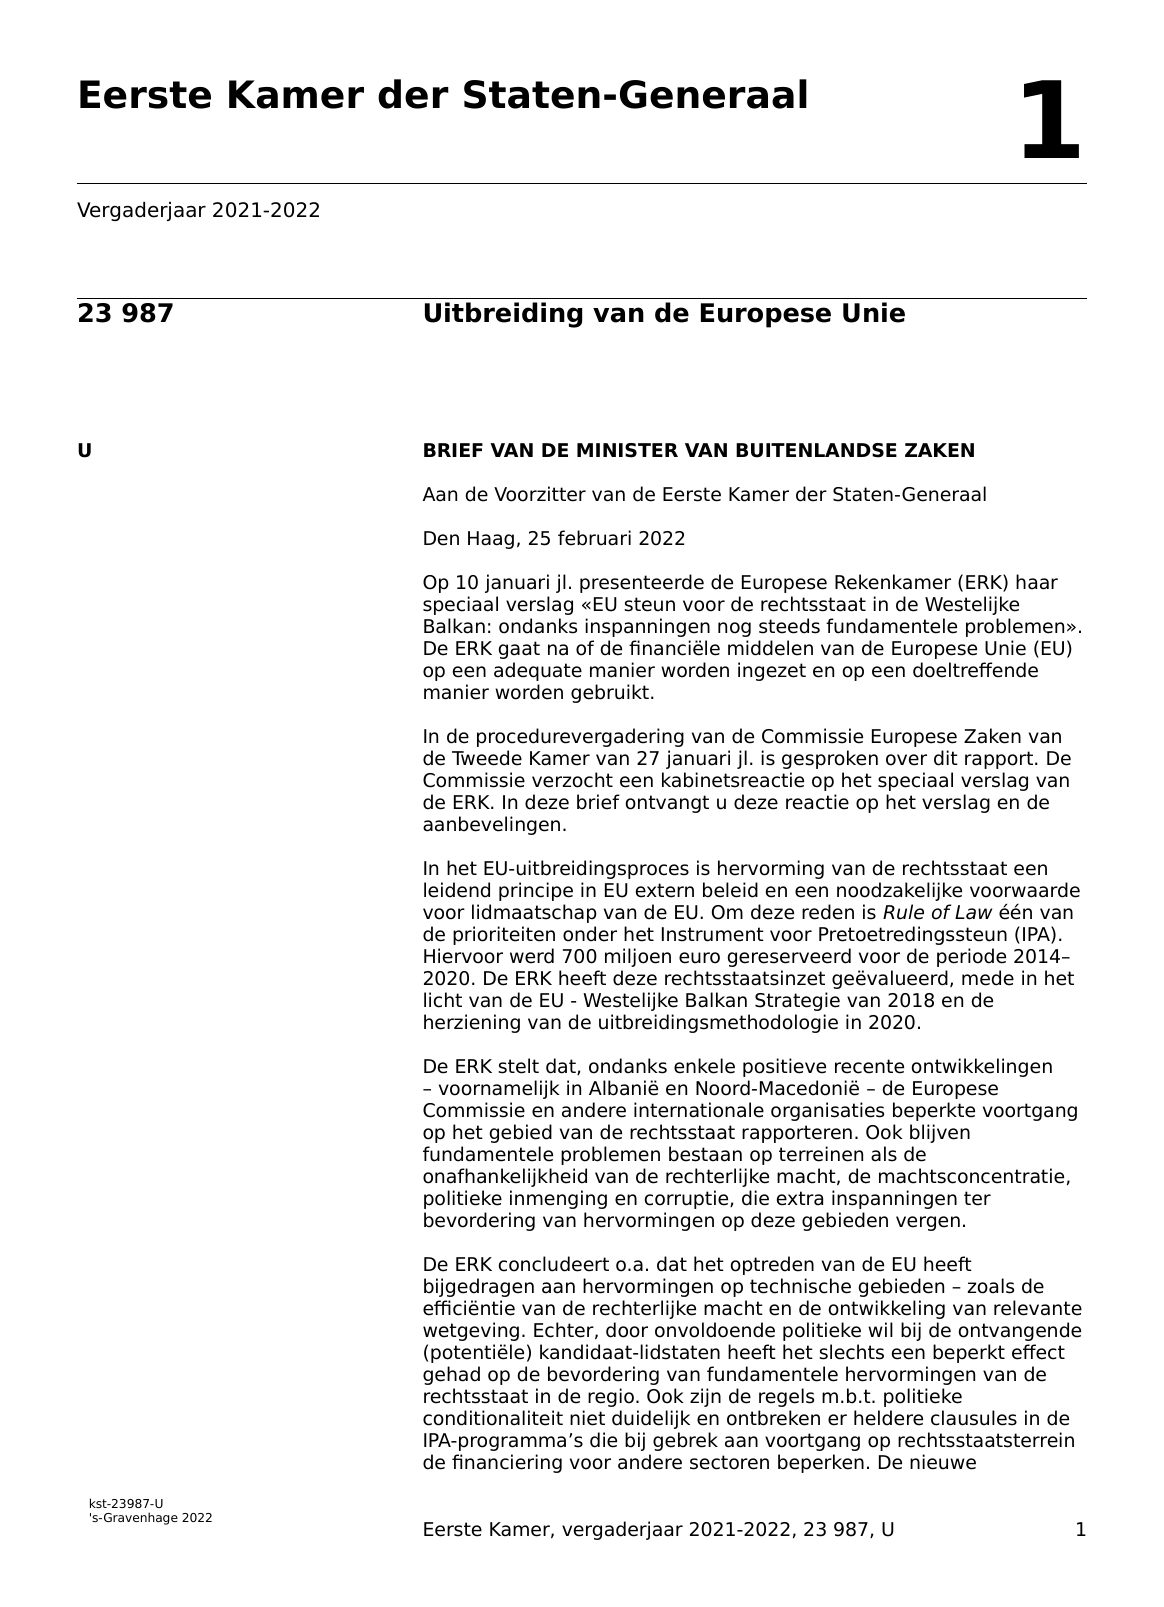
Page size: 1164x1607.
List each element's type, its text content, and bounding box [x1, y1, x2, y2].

text Den Haag, 25 februari 2022 [422, 528, 1087, 550]
table_header Eerste Kamer der Staten-Generaal [77, 59, 886, 183]
table_header 1 [886, 59, 1087, 183]
text De ERK concludeert o.a. dat het optreden van de EU heeft bijgedragen aan hervormingen op technische gebieden – zoals de efficiëntie van de rechterlijke macht en de ontwikkeling van relevante wetgeving. Echter, door onvoldoende politieke wil bij de ontvangende (potentiële) kandidaat-lidstaten heeft het slechts een beperkt effect gehad op de bevordering van fundamentele hervormingen van de rechtsstaat in de regio. Ook zijn de regels m.b.t. politieke conditionaliteit niet duidelijk en ontbreken er heldere clausules in de IPA-programma’s die bij gebrek aan voortgang op rechtsstaatsterrein de financiering voor andere sectoren beperken. De nieuwe [422, 1254, 1087, 1474]
subtitle 23 987 Uitbreiding van de Europese Unie [77, 299, 1087, 329]
text Op 10 januari jl. presenteerde de Europese Rekenkamer (ERK) haar speciaal verslag «EU steun voor de rechtsstaat in de Westelijke Balkan: ondanks inspanningen nog steeds fundamentele problemen». De ERK gaat na of de financiële middelen van de Europese Unie (EU) op een adequate manier worden ingezet en op een doeltreffende manier worden gebruikt. [422, 572, 1087, 704]
subtitle U BRIEF VAN DE MINISTER VAN BUITENLANDSE ZAKEN [77, 440, 1087, 462]
text De ERK stelt dat, ondanks enkele positieve recente ontwikkelingen – voornamelijk in Albanië en Noord-Macedonië – de Europese Commissie en andere internationale organisaties beperkte voortgang op het gebied van de rechtsstaat rapporteren. Ook blijven fundamentele problemen bestaan op terreinen als de onafhankelijkheid van de rechterlijke macht, de machtsconcentratie, politieke inmenging en corruptie, die extra inspanningen ter bevordering van hervormingen op deze gebieden vergen. [422, 1056, 1087, 1232]
text In het EU-uitbreidingsproces is hervorming van de rechtsstaat een leidend principe in EU extern beleid en een noodzakelijke voorwaarde voor lidmaatschap van de EU. Om deze reden is Rule of Law één van de prioriteiten onder het Instrument voor Pretoetredingssteun (IPA). Hiervoor werd 700 miljoen euro gereserveerd voor de periode 2014–2020. De ERK heeft deze rechtsstaatsinzet geëvalueerd, mede in het licht van de EU - Westelijke Balkan Strategie van 2018 en de herziening van de uitbreidingsmethodologie in 2020. [422, 858, 1087, 1034]
text 's-Gravenhage 2022 [88, 1511, 323, 1525]
text kst-23987-U [88, 1497, 323, 1511]
text In de procedurevergadering van de Commissie Europese Zaken van de Tweede Kamer van 27 januari jl. is gesproken over dit rapport. De Commissie verzocht een kabinetsreactie op het speciaal verslag van de ERK. In deze brief ontvangt u deze reactie op het verslag en de aanbevelingen. [422, 726, 1087, 836]
table_cell Vergaderjaar 2021-2022 [77, 184, 1087, 298]
text Aan de Voorzitter van de Eerste Kamer der Staten-Generaal [422, 484, 1087, 506]
